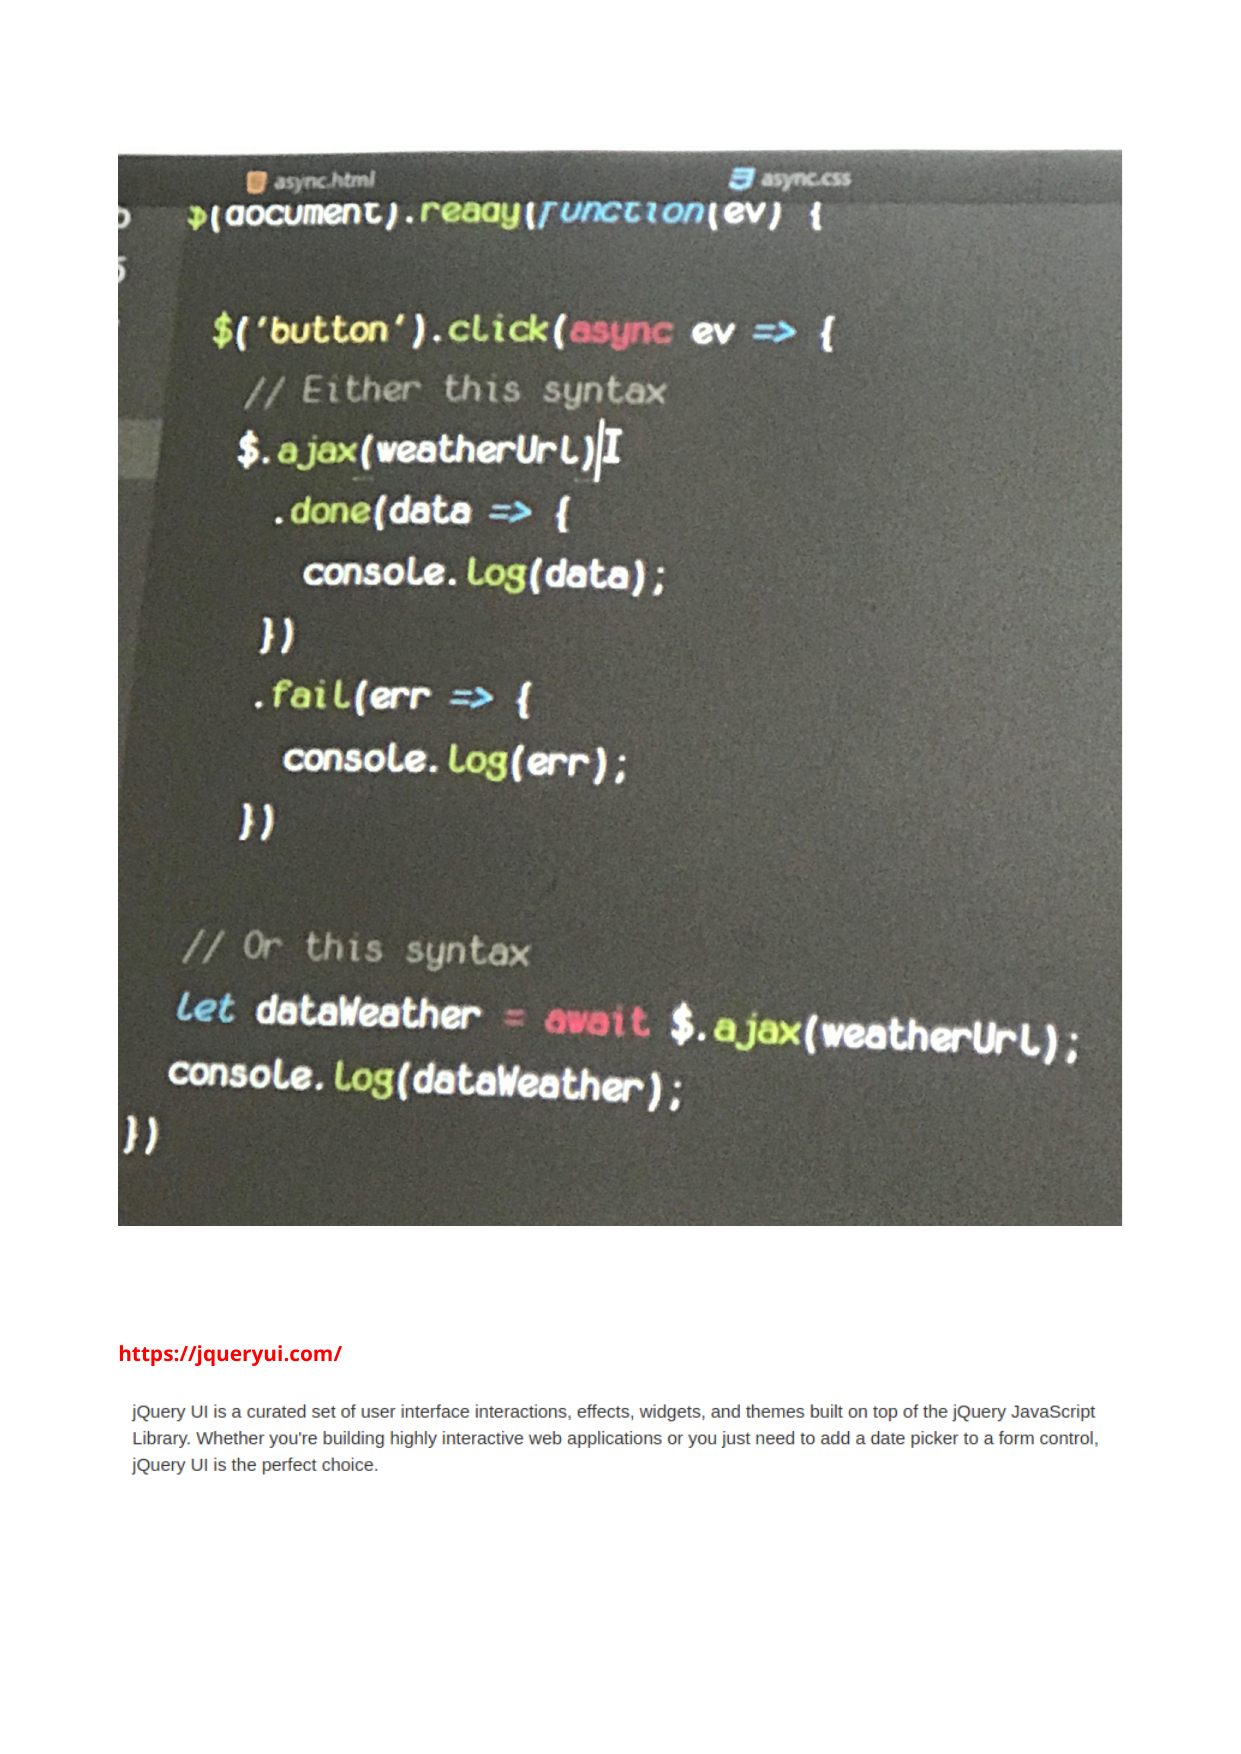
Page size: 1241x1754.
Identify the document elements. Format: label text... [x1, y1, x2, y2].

picture [118, 146, 1123, 1226]
picture [118, 1396, 1123, 1494]
text https://jqueryui.com/ [118, 1339, 1122, 1368]
